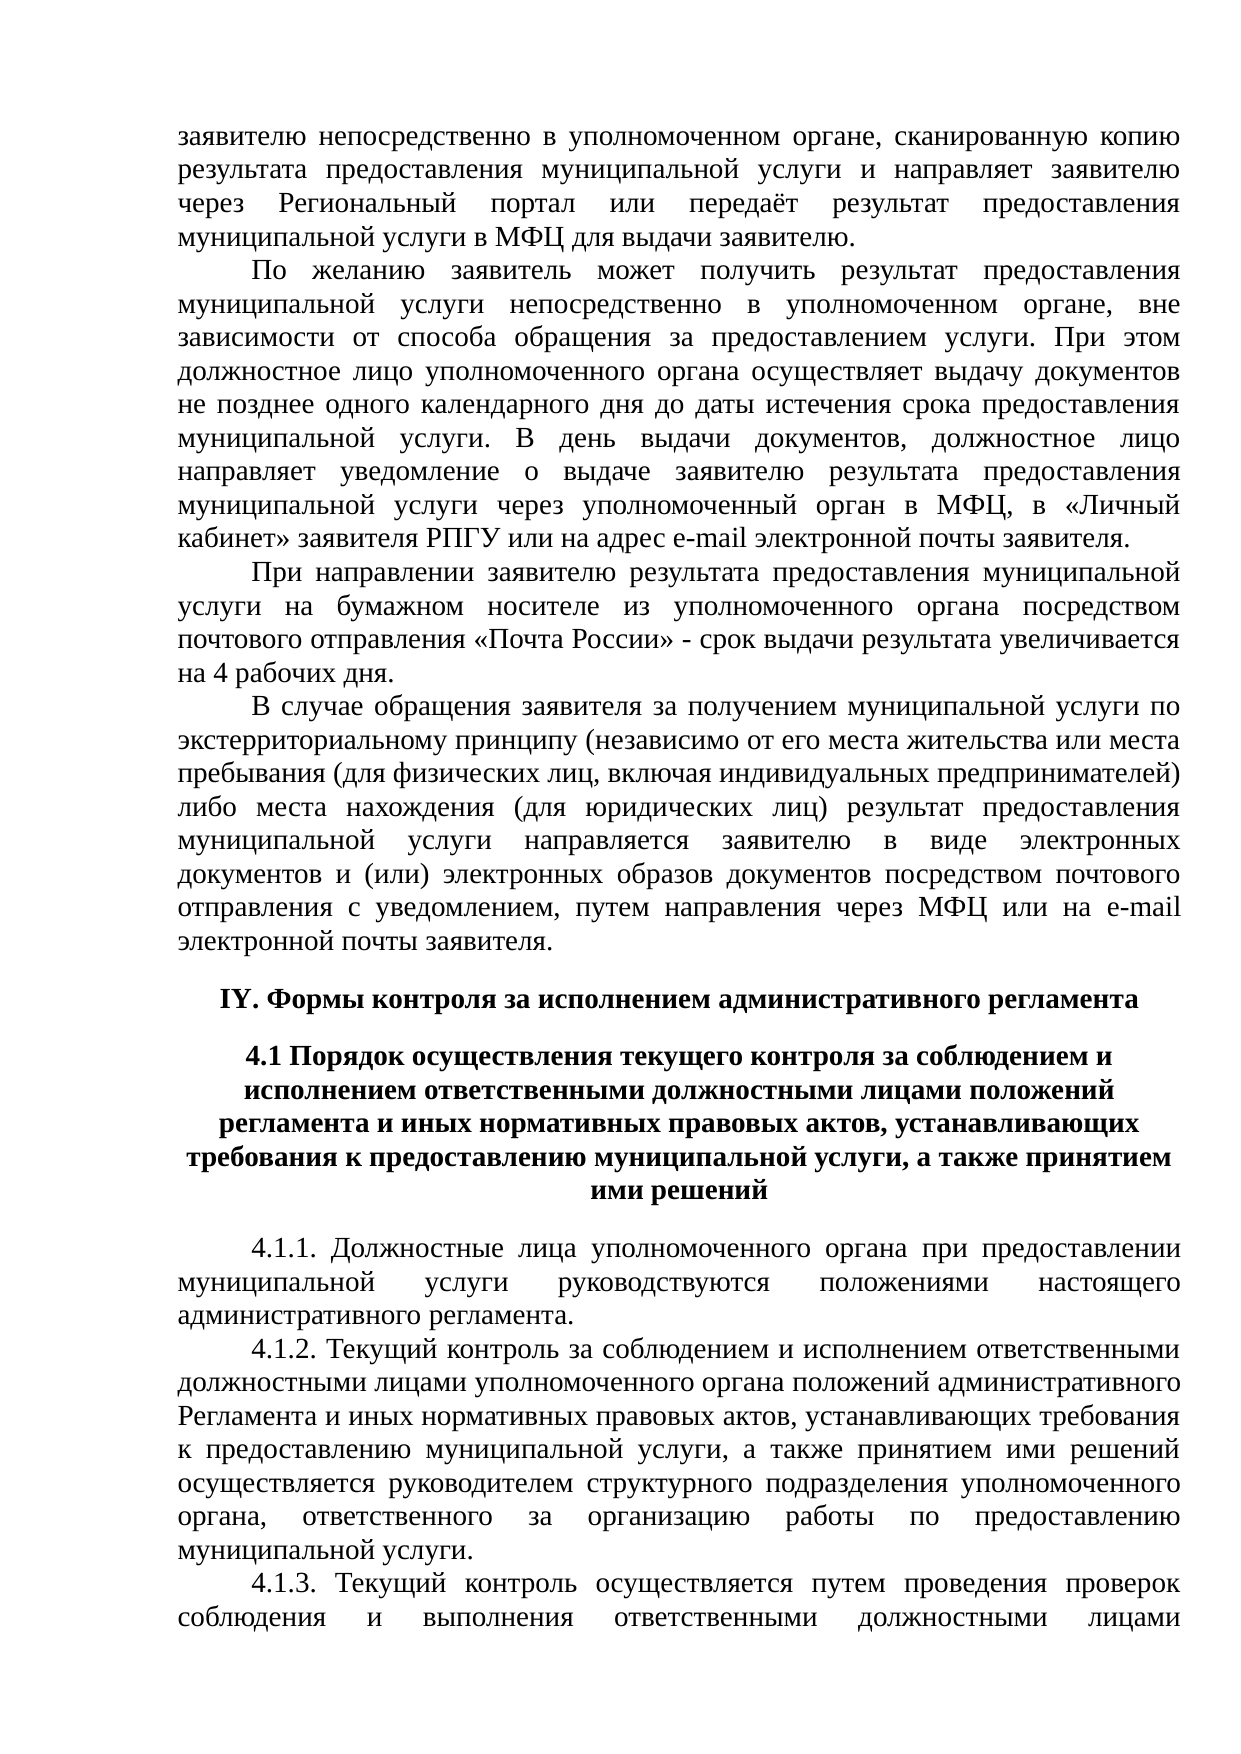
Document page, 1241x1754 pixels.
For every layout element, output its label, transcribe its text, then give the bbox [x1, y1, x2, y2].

text 4.1.2. Текущий контроль за соблюдением и исполнением ответственными должностными лицами уполномоченного органа положений административного Регламента и иных нормативных правовых актов, устанавливающих требования к предоставлению муниципальной услуги, а также принятием ими решений осуществляется руководителем структурного подразделения уполномоченного органа, ответственного за организацию работы по предоставлению муниципальной услуги. [177, 1331, 1181, 1566]
text 4.1 Порядок осуществления текущего контроля за соблюдением и исполнением ответственными должностными лицами положений регламента и иных нормативных правовых актов, устанавливающих требования к предоставлению муниципальной услуги, а также принятием ими решений [177, 1038, 1181, 1206]
text По желанию заявитель может получить результат предоставления муниципальной услуги непосредственно в уполномоченном органе, вне зависимости от способа обращения за предоставлением услуги. При этом должностное лицо уполномоченного органа осуществляет выдачу документов не позднее одного календарного дня до даты истечения срока предоставления муниципальной услуги. В день выдачи документов, должностное лицо направляет уведомление о выдаче заявителю результата предоставления муниципальной услуги через уполномоченный орган в МФЦ, в «Личный кабинет» заявителя РПГУ или на адрес e-mail электронной почты заявителя. [177, 252, 1181, 554]
text заявителю непосредственно в уполномоченном органе, сканированную копию результата предоставления муниципальной услуги и направляет заявителю через Региональный портал или передаёт результат предоставления муниципальной услуги в МФЦ для выдачи заявителю. [177, 118, 1181, 252]
text При направлении заявителю результата предоставления муниципальной услуги на бумажном носителе из уполномоченного органа посредством почтового отправления «Почта России» - срок выдачи результата увеличивается на 4 рабочих дня. [177, 554, 1181, 688]
text IY. Формы контроля за исполнением административного регламента [177, 981, 1181, 1014]
text В случае обращения заявителя за получением муниципальной услуги по экстерриториальному принципу (независимо от его места жительства или места пребывания (для физических лиц, включая индивидуальных предпринимателей) либо места нахождения (для юридических лиц) результат предоставления муниципальной услуги направляется заявителю в виде электронных документов и (или) электронных образов документов посредством почтового отправления с уведомлением, путем направления через МФЦ или на e-mail электронной почты заявителя. [177, 688, 1181, 957]
text 4.1.1. Должностные лица уполномоченного органа при предоставлении муниципальной услуги руководствуются положениями настоящего административного регламента. [177, 1230, 1181, 1331]
text 4.1.3. Текущий контроль осуществляется путем проведения проверок соблюдения и выполнения ответственными должностными лицами [177, 1566, 1181, 1633]
